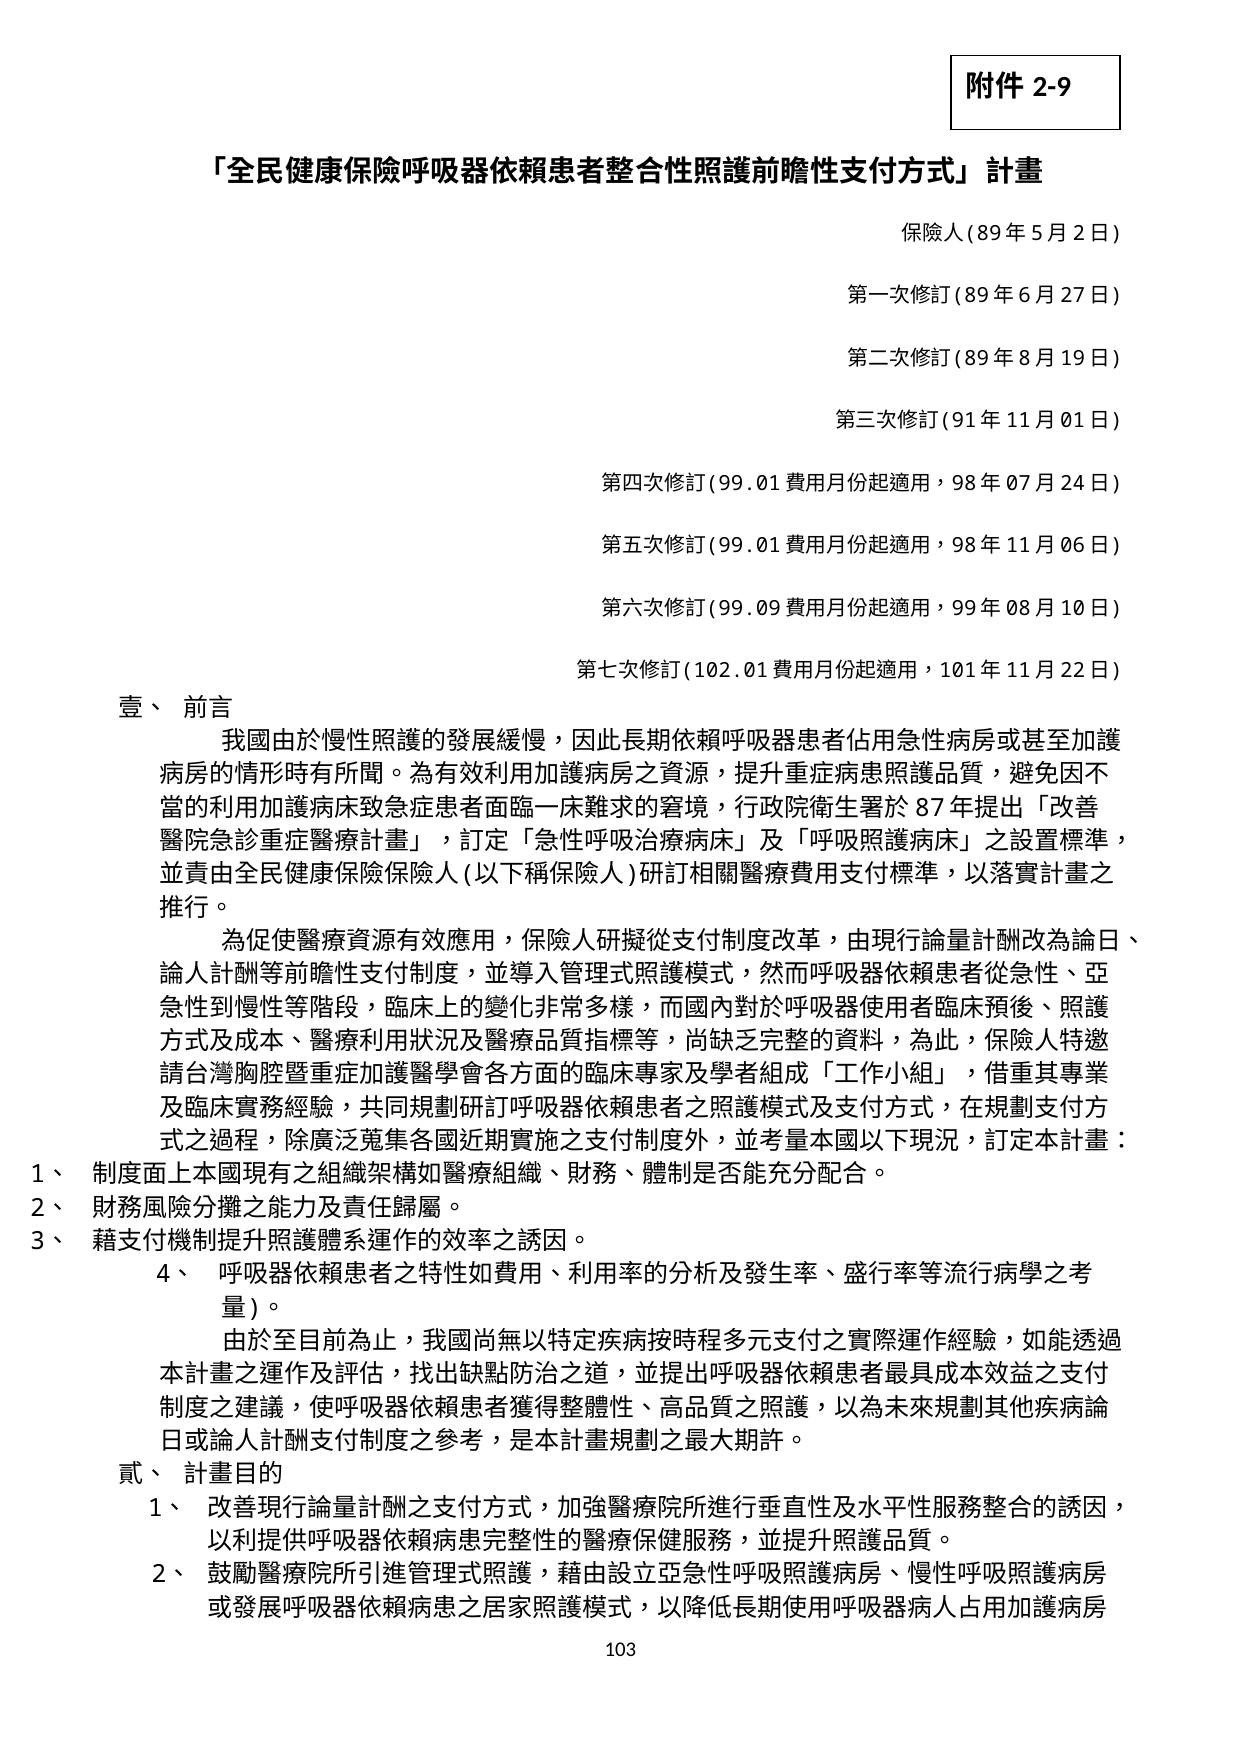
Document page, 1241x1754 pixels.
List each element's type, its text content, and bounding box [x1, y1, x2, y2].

list 財務風險分攤之能力及責任歸屬。 [30, 1189, 1122, 1223]
text 第四次修訂(99.01費用月份起適用，98年07月24日) [118, 439, 1122, 502]
text 「全民健康保險呼吸器依賴患者整合性照護前瞻性支付方式」計畫 [118, 127, 1122, 189]
text 第一次修訂(89年6月27日) [118, 252, 1122, 314]
text 為促使醫療資源有效應用，保險人研擬從支付制度改革，由現行論量計酬改為論日、論人計酬等前瞻性支付制度，並導入管理式照護模式，然而呼吸器依賴患者從急性、亞急性到慢性等階段，臨床上的變化非常多樣，而國內對於呼吸器使用者臨床預後、照護方式及成本、醫療利用狀況及醫療品質指標等，尚缺乏完整的資料，為此，保險人特邀請台灣胸腔暨重症加護醫學會各方面的臨床專家及學者組成「工作小組」，借重其專業及臨床實務經驗，共同規劃研訂呼吸器依賴患者之照護模式及支付方式，在規劃支付方式之過程，除廣泛蒐集各國近期實施之支付制度外，並考量本國以下現況，訂定本計畫： [159, 923, 1122, 1156]
text 我國由於慢性照護的發展緩慢，因此長期依賴呼吸器患者佔用急性病房或甚至加護病房的情形時有所聞。為有效利用加護病房之資源，提升重症病患照護品質，避免因不當的利用加護病床致急症患者面臨一床難求的窘境，行政院衛生署於87年提出「改善醫院急診重症醫療計畫」，訂定「急性呼吸治療病床」及「呼吸照護病床」之設置標準，並責由全民健康保險保險人(以下稱保險人)研訂相關醫療費用支付標準，以落實計畫之推行。 [159, 723, 1122, 923]
list 制度面上本國現有之組織架構如醫療組織、財務、體制是否能充分配合。 [30, 1156, 1122, 1189]
text 保險人(89年5月2日) [118, 189, 1122, 252]
list 藉支付機制提升照護體系運作的效率之誘因。 [30, 1223, 1122, 1256]
list 計畫目的 [118, 1456, 1122, 1489]
list 呼吸器依賴患者之特性如費用、利用率的分析及發生率、盛行率等流行病學之考量)。 [156, 1256, 1122, 1323]
text 第七次修訂(102.01費用月份起適用，101年11月22日) [118, 627, 1122, 689]
text 第六次修訂(99.09費用月份起適用，99年08月10日) [118, 564, 1122, 627]
list 鼓勵醫療院所引進管理式照護，藉由設立亞急性呼吸照護病房、慢性呼吸照護病房或發展呼吸器依賴病患之居家照護模式，以降低長期使用呼吸器病人占用加護病房 [151, 1556, 1122, 1623]
list 前言 [118, 689, 1122, 723]
text 第二次修訂(89年8月19日) [118, 314, 1122, 377]
text 第三次修訂(91年11月01日) [118, 377, 1122, 439]
text 由於至目前為止，我國尚無以特定疾病按時程多元支付之實際運作經驗，如能透過本計畫之運作及評估，找出缺點防治之道，並提出呼吸器依賴患者最具成本效益之支付制度之建議，使呼吸器依賴患者獲得整體性、高品質之照護，以為未來規劃其他疾病論日或論人計酬支付制度之參考，是本計畫規劃之最大期許。 [159, 1323, 1122, 1456]
list 改善現行論量計酬之支付方式，加強醫療院所進行垂直性及水平性服務整合的誘因，以利提供呼吸器依賴病患完整性的醫療保健服務，並提升照護品質。 [148, 1489, 1122, 1556]
text 第五次修訂(99.01費用月份起適用，98年11月06日) [118, 502, 1122, 564]
